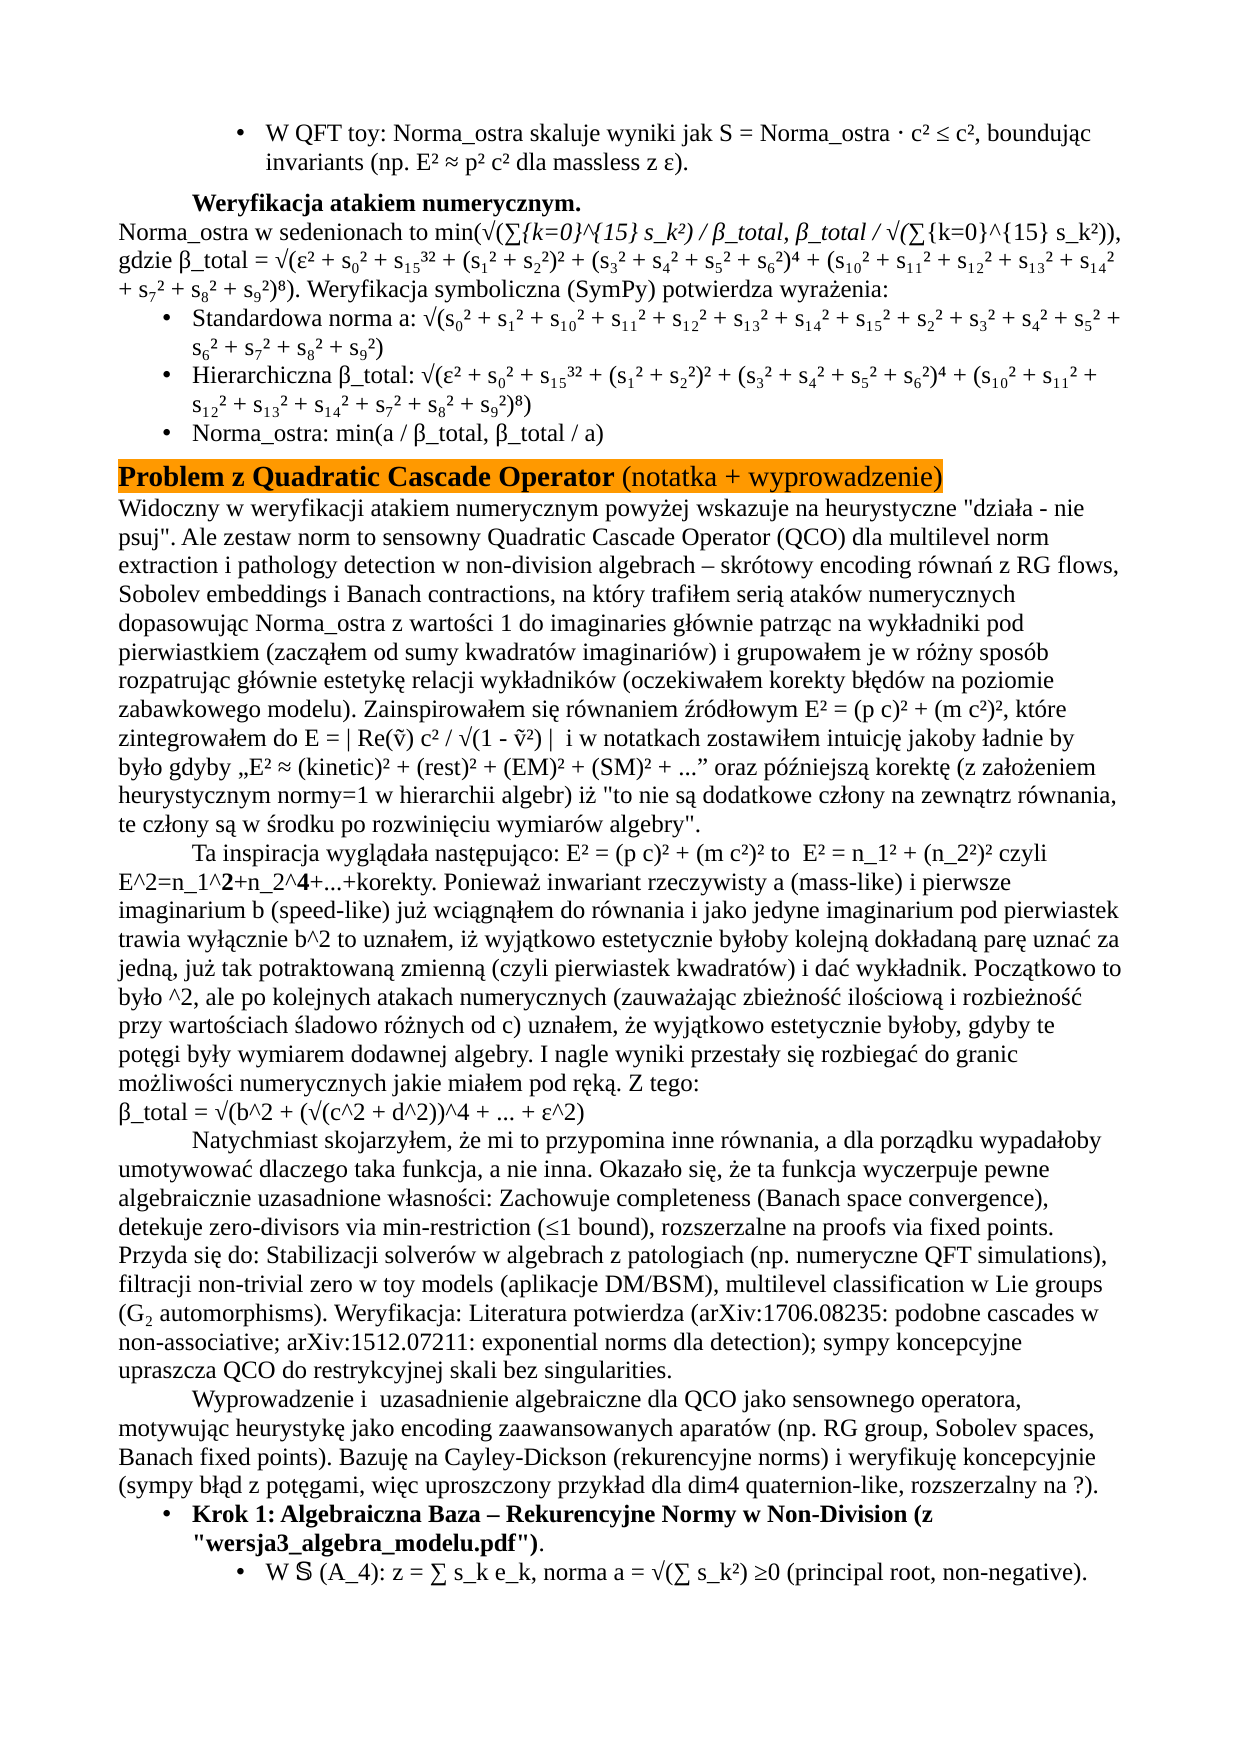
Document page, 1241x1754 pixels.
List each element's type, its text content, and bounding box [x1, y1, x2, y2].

list W 𝕊 (A_4): z = ∑ s_k e_k, norma a = √(∑ s_k²) ≥0 (principal root, non-negative). [236, 1557, 1122, 1585]
text Norma_ostra w sedenionach to min(√(∑{k=0}^{15} s_k²) / β_total, β_total / √(∑{k=0}^{15} s_k²)), gdzie β_total = √(ε² + s₀² + s₁₅³² + (s₁² + s₂²)² + (s₃² + s₄² + s₅² + s₆²)⁴ + (s₁₀² + s₁₁² + s₁₂² + s₁₃² + s₁₄² + s₇² + s₈² + s₉²)⁸). Weryfikacja symboliczna (SymPy) potwierdza wyrażenia: [118, 217, 1122, 303]
list Standardowa norma a: √(s₀² + s₁² + s₁₀² + s₁₁² + s₁₂² + s₁₃² + s₁₄² + s₁₅² + s₂² + s₃² + s₄² + s₅² + s₆² + s₇² + s₈² + s₉²) [162, 303, 1122, 361]
text β_total = √(b^2 + (√(c^2 + d^2))^4 + ... + ε^2) [118, 1097, 1122, 1125]
text Widoczny w weryfikacji atakiem numerycznym powyżej wskazuje na heurystyczne "działa - nie psuj". Ale zestaw norm to sensowny Quadratic Cascade Operator (QCO) dla multilevel norm extraction i pathology detection w non-division algebrach – skrótowy encoding równań z RG flows, Sobolev embeddings i Banach contractions, na który trafiłem serią ataków numerycznych dopasowując Norma_ostra z wartości 1 do imaginaries głównie patrząc na wykładniki pod pierwiastkiem (zacząłem od sumy kwadratów imaginariów) i grupowałem je w różny sposób rozpatrując głównie estetykę relacji wykładników (oczekiwałem korekty błędów na poziomie zabawkowego modelu). Zainspirowałem się równaniem źródłowym E² = (p c)² + (m c²)², które zintegrowałem do E = | Re(ṽ) c² / √(1 - ṽ²) | i w notatkach zostawiłem intuicję jakoby ładnie by było gdyby „E² ≈ (kinetic)² + (rest)² + (EM)² + (SM)² + ...” oraz późniejszą korektę (z założeniem heurystycznym normy=1 w hierarchii algebr) iż "to nie są dodatkowe człony na zewnątrz równania, te człony są w środku po rozwinięciu wymiarów algebry". [118, 493, 1122, 838]
list Norma_ostra: min(a / β_total, β_total / a) [162, 418, 1122, 447]
text Problem z Quadratic Cascade Operator (notatka + wyprowadzenie) [118, 459, 1122, 493]
text Natychmiast skojarzyłem, że mi to przypomina inne równania, a dla porządku wypadałoby umotywować dlaczego taka funkcja, a nie inna. Okazało się, że ta funkcja wyczerpuje pewne algebraicznie uzasadnione własności: Zachowuje completeness (Banach space convergence), detekuje zero-divisors via min-restriction (≤1 bound), rozszerzalne na proofs via fixed points. Przyda się do: Stabilizacji solverów w algebrach z patologiach (np. numeryczne QFT simulations), filtracji non-trivial zero w toy models (aplikacje DM/BSM), multilevel classification w Lie groups (G₂ automorphisms). Weryfikacja: Literatura potwierdza (arXiv:1706.08235: podobne cascades w non-associative; arXiv:1512.07211: exponential norms dla detection); sympy koncepcyjne upraszcza QCO do restrykcyjnej skali bez singularities. [118, 1125, 1122, 1384]
text Weryfikacja atakiem numerycznym. [118, 188, 1122, 217]
list W QFT toy: Norma_ostra skaluje wyniki jak S = Norma_ostra ⋅ c² ≤ c², boundując invariants (np. E² ≈ p² c² dla massless z ε). [236, 118, 1122, 176]
text Wyprowadzenie i uzasadnienie algebraiczne dla QCO jako sensownego operatora, motywując heurystykę jako encoding zaawansowanych aparatów (np. RG group, Sobolev spaces, Banach fixed points). Bazuję na Cayley-Dickson (rekurencyjne norms) i weryfikuję koncepcyjnie (sympy błąd z potęgami, więc uproszczony przykład dla dim4 quaternion-like, rozszerzalny na ?). [118, 1384, 1122, 1499]
list Hierarchiczna β_total: √(ε² + s₀² + s₁₅³² + (s₁² + s₂²)² + (s₃² + s₄² + s₅² + s₆²)⁴ + (s₁₀² + s₁₁² + s₁₂² + s₁₃² + s₁₄² + s₇² + s₈² + s₉²)⁸) [162, 361, 1122, 418]
text Ta inspiracja wyglądała następująco: E² = (p c)² + (m c²)² to E² = n_1² + (n_2²)² czyli E^2=n_1^2+n_2^4+...+korekty. Ponieważ inwariant rzeczywisty a (mass-like) i pierwsze imaginarium b (speed-like) już wciągnąłem do równania i jako jedyne imaginarium pod pierwiastek trawia wyłącznie b^2 to uznałem, iż wyjątkowo estetycznie byłoby kolejną dokładaną parę uznać za jedną, już tak potraktowaną zmienną (czyli pierwiastek kwadratów) i dać wykładnik. Początkowo to było ^2, ale po kolejnych atakach numerycznych (zauważając zbieżność ilościową i rozbieżność przy wartościach śladowo różnych od c) uznałem, że wyjątkowo estetycznie byłoby, gdyby te potęgi były wymiarem dodawnej algebry. I nagle wyniki przestały się rozbiegać do granic możliwości numerycznych jakie miałem pod ręką. Z tego: [118, 838, 1122, 1097]
list Krok 1: Algebraiczna Baza – Rekurencyjne Normy w Non-Division (z "wersja3_algebra_modelu.pdf"). [162, 1499, 1122, 1557]
